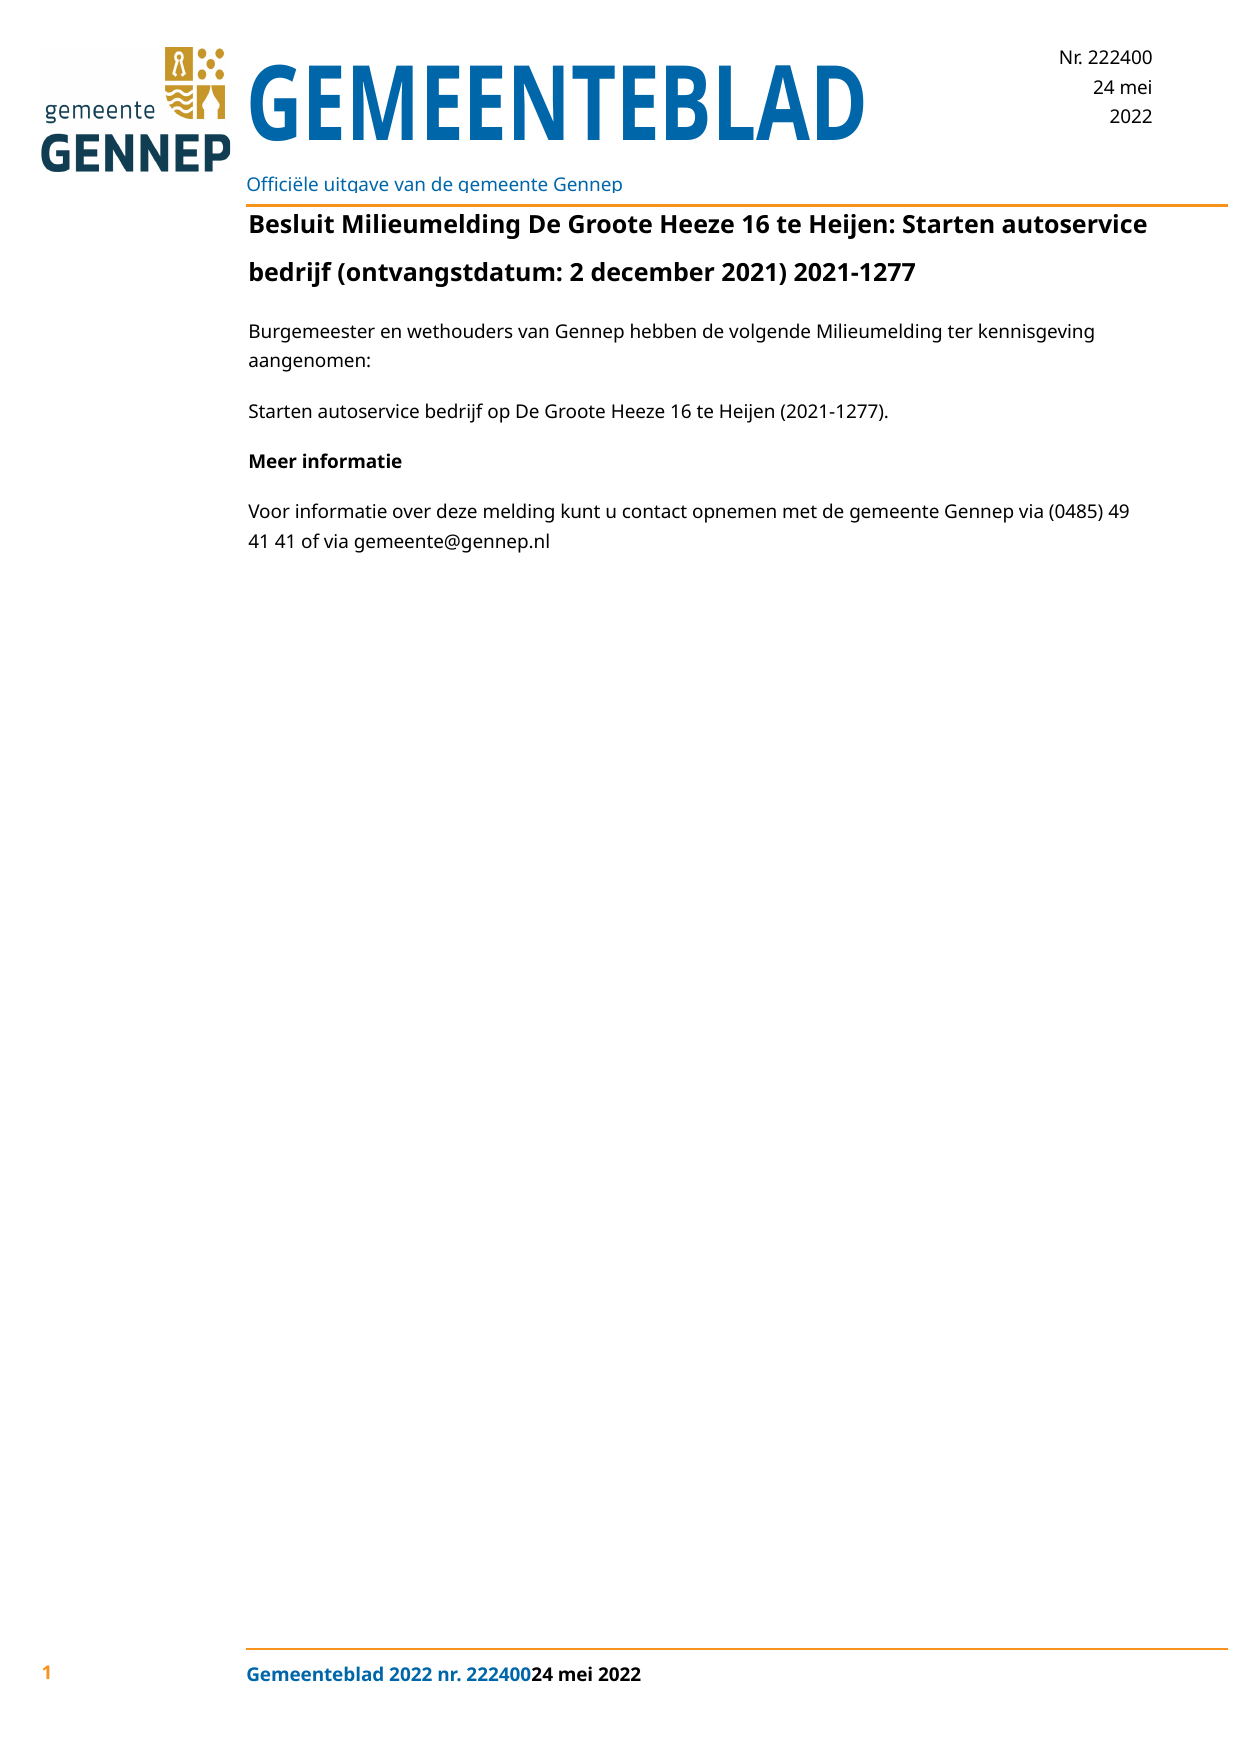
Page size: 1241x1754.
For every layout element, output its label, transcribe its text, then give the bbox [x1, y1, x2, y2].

picture [41, 47, 231, 172]
text Voor informatie over deze melding kunt u contact opnemen met de gemeente Gennep via (0485) 49 41 41 of via gemeente@gennep.nl [248, 499, 1152, 554]
text Starten autoservice bedrijf op De Groote Heeze 16 te Heijen (2021-1277). [248, 398, 1152, 424]
text Besluit Milieumelding De Groote Heeze 16 te Heijen: Starten autoservice bedrijf (ontvangstdatum: 2 december 2021) 2021-1277 [248, 207, 1152, 288]
text Burgemeester en wethouders van Gennep hebben de volgende Milieumelding ter kennisgeving aangenomen: [248, 318, 1152, 373]
text Meer informatie [248, 448, 1152, 474]
